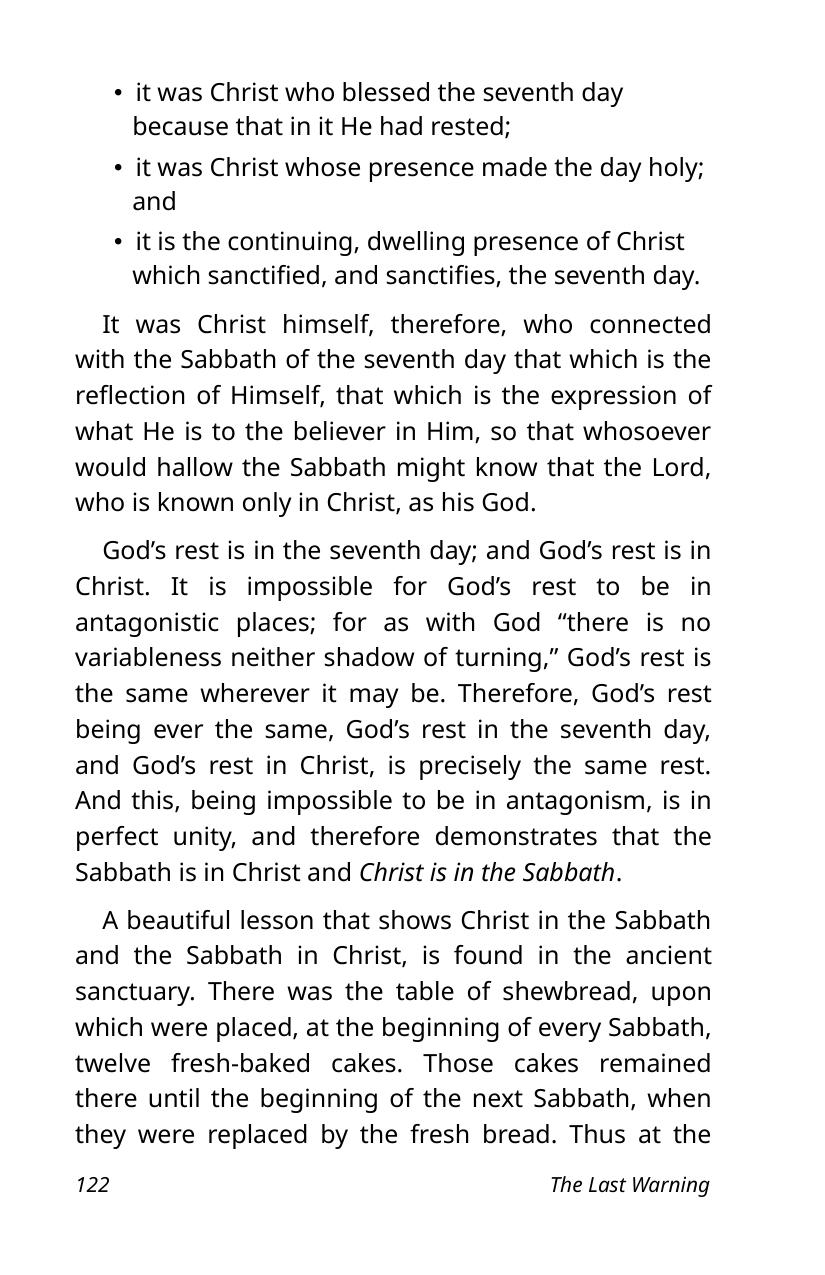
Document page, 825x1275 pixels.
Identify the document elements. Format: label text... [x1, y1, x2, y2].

text God’s rest is in the seventh day; and God’s rest is in Christ. It is impossible for God’s rest to be in antagonistic places; for as with God “there is no variableness neither shadow of turning,” God’s rest is the same wherever it may be. Therefore, God’s rest being ever the same, God’s rest in the seventh day, and God’s rest in Christ, is precisely the same rest. And this, being impossible to be in antagonism, is in perfect unity, and therefore demonstrates that the Sabbath is in Christ and Christ is in the Sabbath. [75, 533, 712, 888]
list it was Christ who blessed the seventh day because that in it He had rested; [114, 75, 712, 143]
text It was Christ himself, therefore, who connected with the Sabbath of the seventh day that which is the reflection of Himself, that which is the expression of what He is to the believer in Him, so that whosoever would hallow the Sabbath might know that the Lord, who is known only in Christ, as his God. [75, 306, 712, 519]
text A beautiful lesson that shows Christ in the Sabbath and the Sabbath in Christ, is found in the ancient sanctuary. There was the table of shewbread, upon which were placed, at the beginning of every Sabbath, twelve fresh-baked cakes. Those cakes remained there until the beginning of the next Sabbath, when they were replaced by the fresh bread. Thus at the [75, 902, 712, 1151]
list it was Christ whose presence made the day holy; and [114, 149, 712, 217]
list it is the continuing, dwelling presence of Christ which sanctified, and sanctifies, the seventh day. [114, 223, 712, 291]
